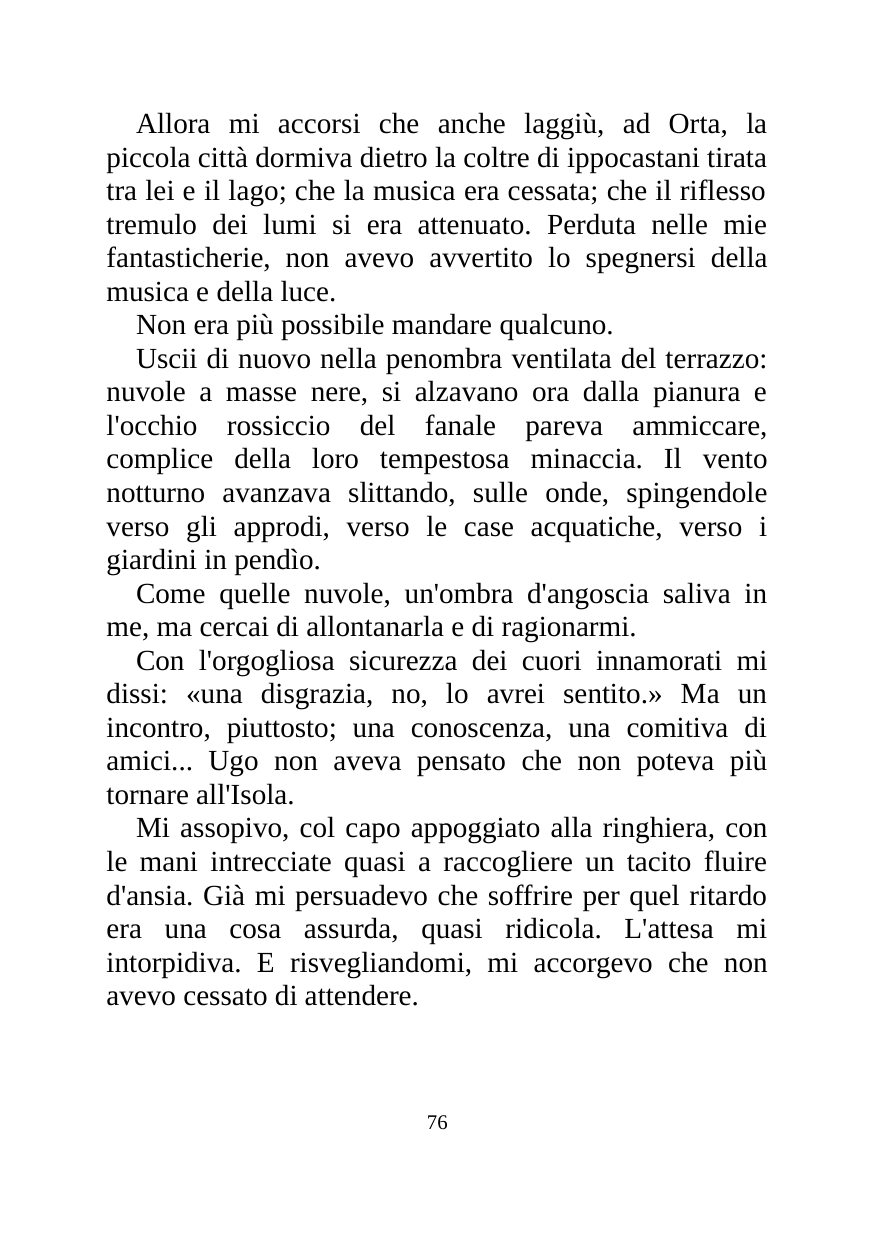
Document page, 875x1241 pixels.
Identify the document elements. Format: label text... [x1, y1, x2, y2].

text Non era più possibile mandare qualcuno. [106, 307, 768, 341]
text Mi assopivo, col capo appoggiato alla ringhiera, con le mani intrecciate quasi a raccogliere un tacito fluire d'ansia. Già mi persuadevo che soffrire per quel ritardo era una cosa assurda, quasi ridicola. L'attesa mi intorpidiva. E risvegliandomi, mi accorgevo che non avevo cessato di attendere. [106, 811, 768, 1012]
text Allora mi accorsi che anche laggiù, ad Orta, la piccola città dormiva dietro la coltre di ippocastani tirata tra lei e il lago; che la musica era cessata; che il riflesso tremulo dei lumi si era attenuato. Perduta nelle mie fantasticherie, non avevo avvertito lo spegnersi della musica e della luce. [106, 106, 768, 307]
text Con l'orgogliosa sicurezza dei cuori innamorati mi dissi: «una disgrazia, no, lo avrei sentito.» Ma un incontro, piuttosto; una conoscenza, una comitiva di amici... Ugo non aveva pensato che non poteva più tornare all'Isola. [106, 643, 768, 811]
text Uscii di nuovo nella penombra ventilata del terrazzo: nuvole a masse nere, si alzavano ora dalla pianura e l'occhio rossiccio del fanale pareva ammiccare, complice della loro tempestosa minaccia. Il vento notturno avanzava slittando, sulle onde, spingendole verso gli approdi, verso le case acquatiche, verso i giardini in pendìo. [106, 341, 768, 576]
text Come quelle nuvole, un'ombra d'angoscia saliva in me, ma cercai di allontanarla e di ragionarmi. [106, 576, 768, 643]
